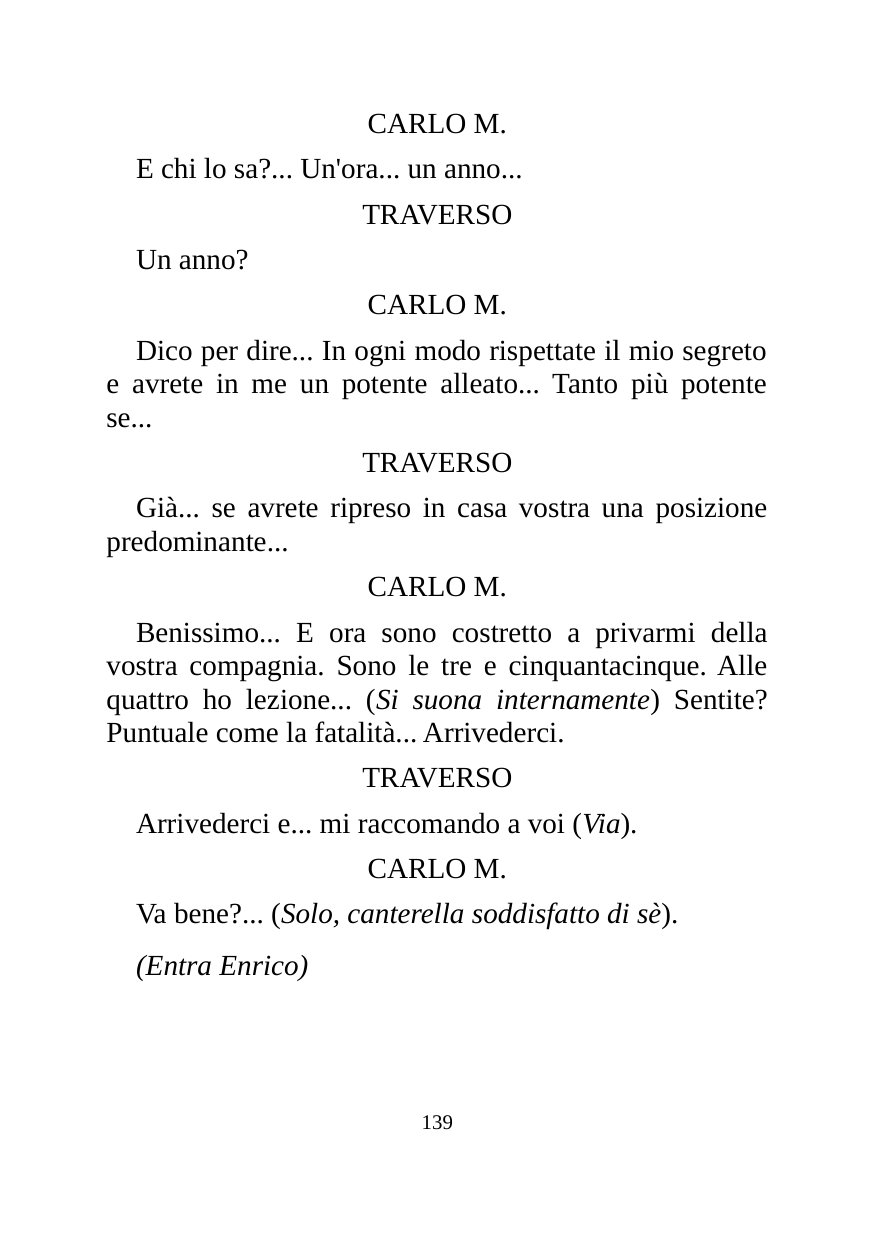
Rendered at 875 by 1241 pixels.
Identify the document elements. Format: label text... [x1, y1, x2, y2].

text CARLO M. [106, 851, 768, 885]
text Va bene?... (Solo, canterella soddisfatto di sè). [106, 897, 768, 930]
text Dico per dire... In ogni modo rispettate il mio segreto e avrete in me un potente alleato... Tanto più potente se... [106, 333, 768, 433]
text CARLO M. [106, 106, 768, 140]
text TRAVERSO [106, 445, 768, 479]
text (Entra Enrico) [106, 948, 768, 981]
text CARLO M. [106, 569, 768, 603]
text CARLO M. [106, 287, 768, 321]
text TRAVERSO [106, 761, 768, 794]
text Già... se avrete ripreso in casa vostra una posizione predominante... [106, 491, 768, 558]
text Arrivederci e... mi raccomando a voi (Via). [106, 806, 768, 839]
text Un anno? [106, 242, 768, 276]
text E chi lo sa?... Un'ora... un anno... [106, 152, 768, 185]
text Benissimo... E ora sono costretto a privarmi della vostra compagnia. Sono le tre e cinquantacinque. Alle quattro ho lezione... (Si suona internamente) Sentite? Puntuale come la fatalità... Arrivederci. [106, 615, 768, 749]
text TRAVERSO [106, 197, 768, 230]
